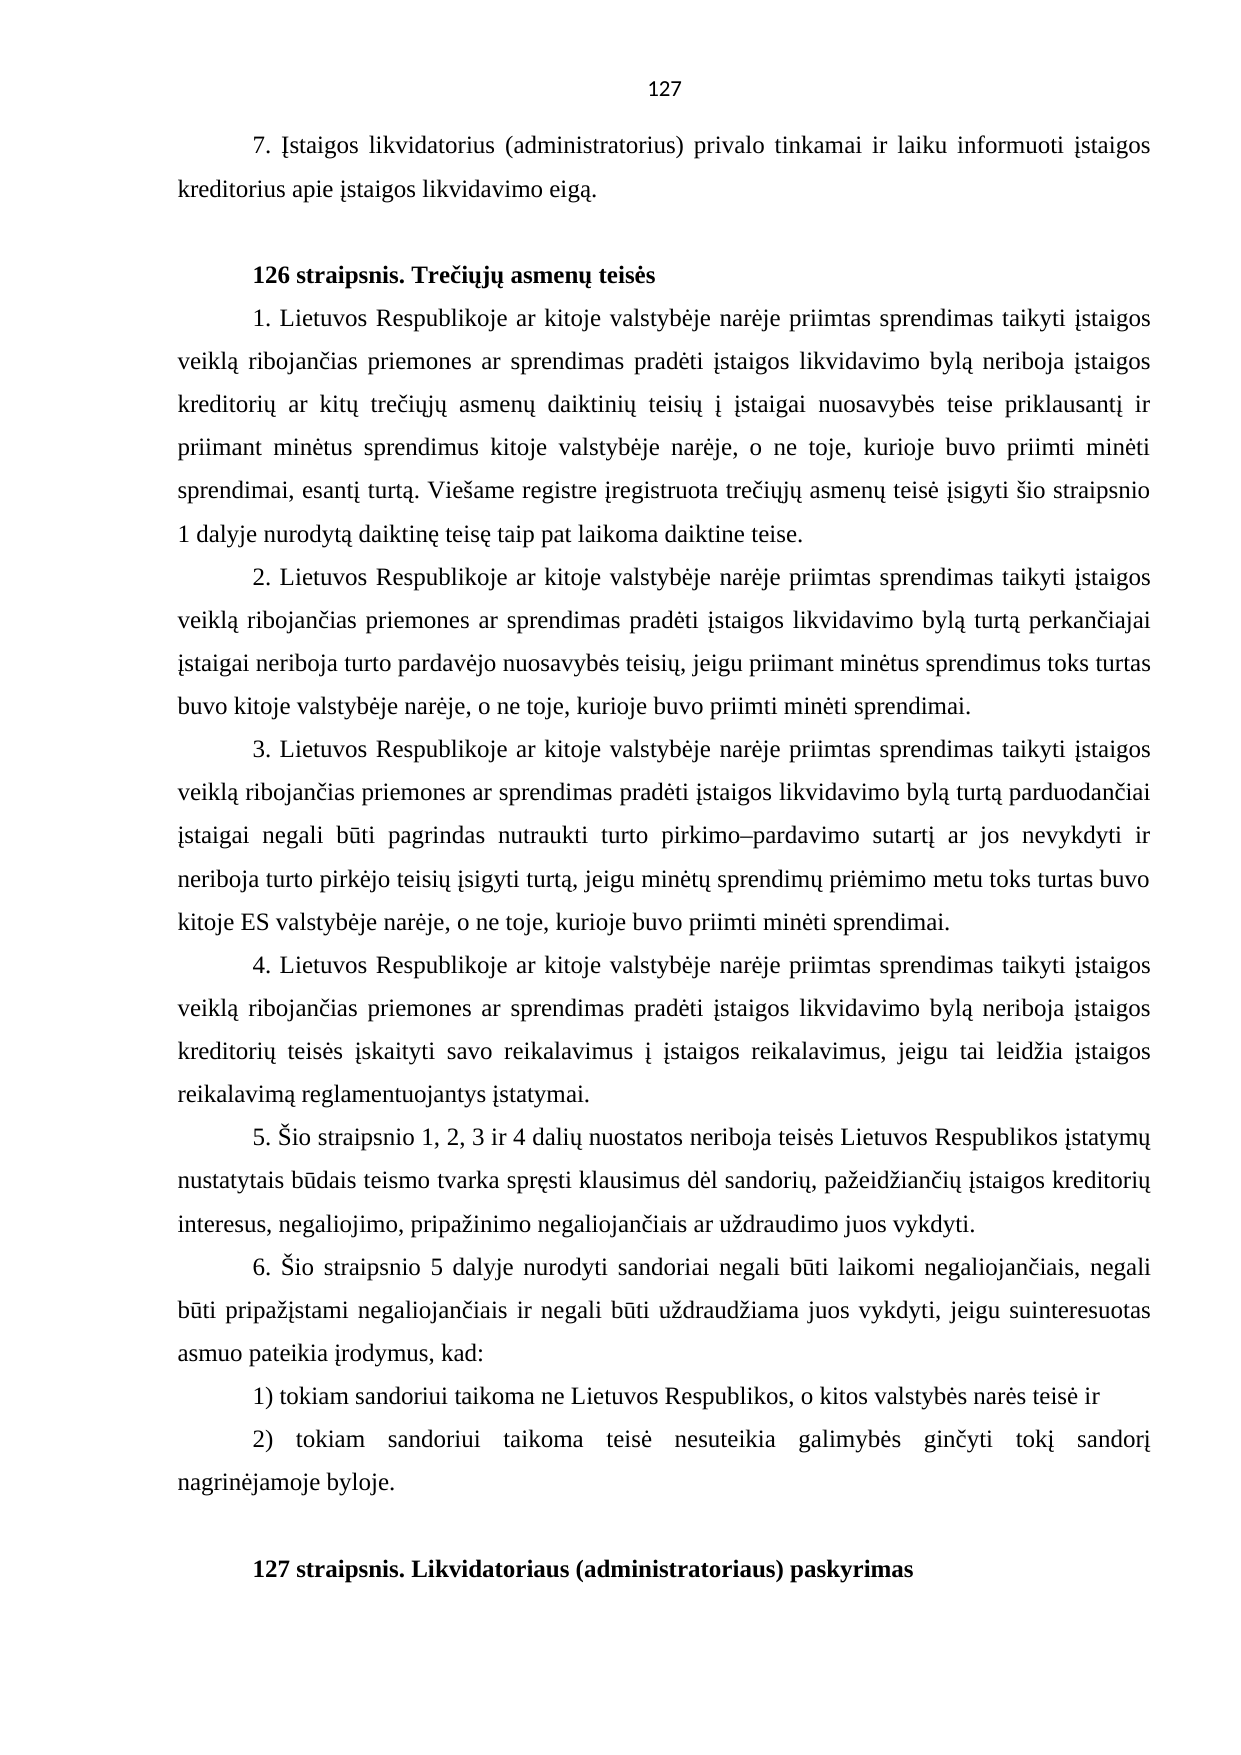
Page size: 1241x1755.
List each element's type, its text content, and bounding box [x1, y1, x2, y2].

text 7. Įstaigos likvidatorius (administratorius) privalo tinkamai ir laiku informuoti įstaigos kreditorius apie įstaigos likvidavimo eigą. [177, 131, 1152, 202]
text 4. Lietuvos Respublikoje ar kitoje valstybėje narėje priimtas sprendimas taikyti įstaigos veiklą ribojančias priemones ar sprendimas pradėti įstaigos likvidavimo bylą neriboja įstaigos kreditorių teisės įskaityti savo reikalavimus į įstaigos reikalavimus, jeigu tai leidžia įstaigos reikalavimą reglamentuojantys įstatymai. [177, 950, 1152, 1108]
text 2. Lietuvos Respublikoje ar kitoje valstybėje narėje priimtas sprendimas taikyti įstaigos veiklą ribojančias priemones ar sprendimas pradėti įstaigos likvidavimo bylą turtą perkančiajai įstaigai neriboja turto pardavėjo nuosavybės teisių, jeigu priimant minėtus sprendimus toks turtas buvo kitoje valstybėje narėje, o ne toje, kurioje buvo priimti minėti sprendimai. [177, 562, 1152, 720]
text 126 straipsnis. Trečiųjų asmenų teisės [177, 260, 1152, 289]
text 5. Šio straipsnio 1, 2, 3 ir 4 dalių nuostatos neriboja teisės Lietuvos Respublikos įstatymų nustatytais būdais teismo tvarka spręsti klausimus dėl sandorių, pažeidžiančių įstaigos kreditorių interesus, negaliojimo, pripažinimo negaliojančiais ar uždraudimo juos vykdyti. [177, 1122, 1152, 1237]
text 2) tokiam sandoriui taikoma teisė nesuteikia galimybės ginčyti tokį sandorį nagrinėjamoje byloje. [177, 1424, 1152, 1496]
text 127 straipsnis. Likvidatoriaus (administratoriaus) paskyrimas [177, 1554, 1152, 1582]
text 6. Šio straipsnio 5 dalyje nurodyti sandoriai negali būti laikomi negaliojančiais, negali būti pripažįstami negaliojančiais ir negali būti uždraudžiama juos vykdyti, jeigu suinteresuotas asmuo pateikia įrodymus, kad: [177, 1252, 1152, 1367]
text 3. Lietuvos Respublikoje ar kitoje valstybėje narėje priimtas sprendimas taikyti įstaigos veiklą ribojančias priemones ar sprendimas pradėti įstaigos likvidavimo bylą turtą parduodančiai įstaigai negali būti pagrindas nutraukti turto pirkimo–pardavimo sutartį ar jos nevykdyti ir neriboja turto pirkėjo teisių įsigyti turtą, jeigu minėtų sprendimų priėmimo metu toks turtas buvo kitoje ES valstybėje narėje, o ne toje, kurioje buvo priimti minėti sprendimai. [177, 734, 1152, 936]
text 1. Lietuvos Respublikoje ar kitoje valstybėje narėje priimtas sprendimas taikyti įstaigos veiklą ribojančias priemones ar sprendimas pradėti įstaigos likvidavimo bylą neriboja įstaigos kreditorių ar kitų trečiųjų asmenų daiktinių teisių į įstaigai nuosavybės teise priklausantį ir priimant minėtus sprendimus kitoje valstybėje narėje, o ne toje, kurioje buvo priimti minėti sprendimai, esantį turtą. Viešame registre įregistruota trečiųjų asmenų teisė įsigyti šio straipsnio 1 dalyje nurodytą daiktinę teisę taip pat laikoma daiktine teise. [177, 303, 1152, 547]
text 1) tokiam sandoriui taikoma ne Lietuvos Respublikos, o kitos valstybės narės teisė ir [177, 1381, 1152, 1410]
